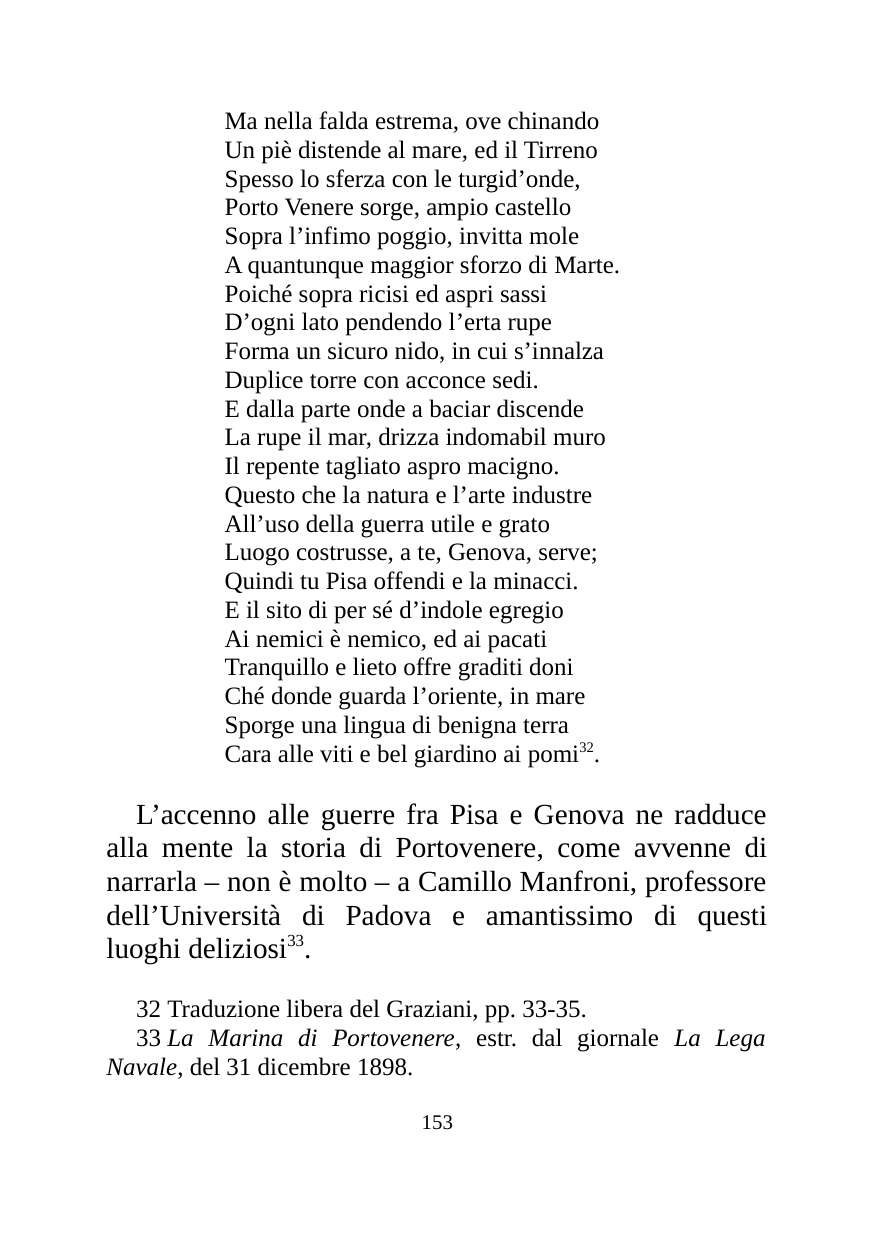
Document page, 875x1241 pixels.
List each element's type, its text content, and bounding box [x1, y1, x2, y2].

text L’accenno alle guerre fra Pisa e Genova ne radduce alla mente la storia di Portovenere, come avvenne di narrarla – non è molto – a Camillo Manfroni, professore dell’Università di Padova e amantissimo di questi luoghi deliziosi. [106, 797, 768, 965]
text Traduzione libera del Graziani, pp. 33-35. [106, 994, 768, 1023]
text La Marina di Portovenere, estr. dal giornale La Lega Navale, del 31 dicembre 1898. [106, 1023, 768, 1080]
text Ma nella falda estrema, ove chinando Un piè distende al mare, ed il Tirreno Spesso lo sferza con le turgid’onde, Porto Venere sorge, ampio castello Sopra l’infimo poggio, invitta mole A quantunque maggior sforzo di Marte. Poiché sopra ricisi ed aspri sassi D’ogni lato pendendo l’erta rupe Forma un sicuro nido, in cui s’innalza Duplice torre con acconce sedi. E dalla parte onde a baciar discende La rupe il mar, drizza indomabil muro Il repente tagliato aspro macigno. Questo che la natura e l’arte industre All’uso della guerra utile e grato Luogo costrusse, a te, Genova, serve; Quindi tu Pisa offendi e la minacci. E il sito di per sé d’indole egregio Ai nemici è nemico, ed ai pacati Tranquillo e lieto offre graditi doni Ché donde guarda l’oriente, in mare Sporge una lingua di benigna terra Cara alle viti e bel giardino ai pomi. [224, 106, 768, 767]
